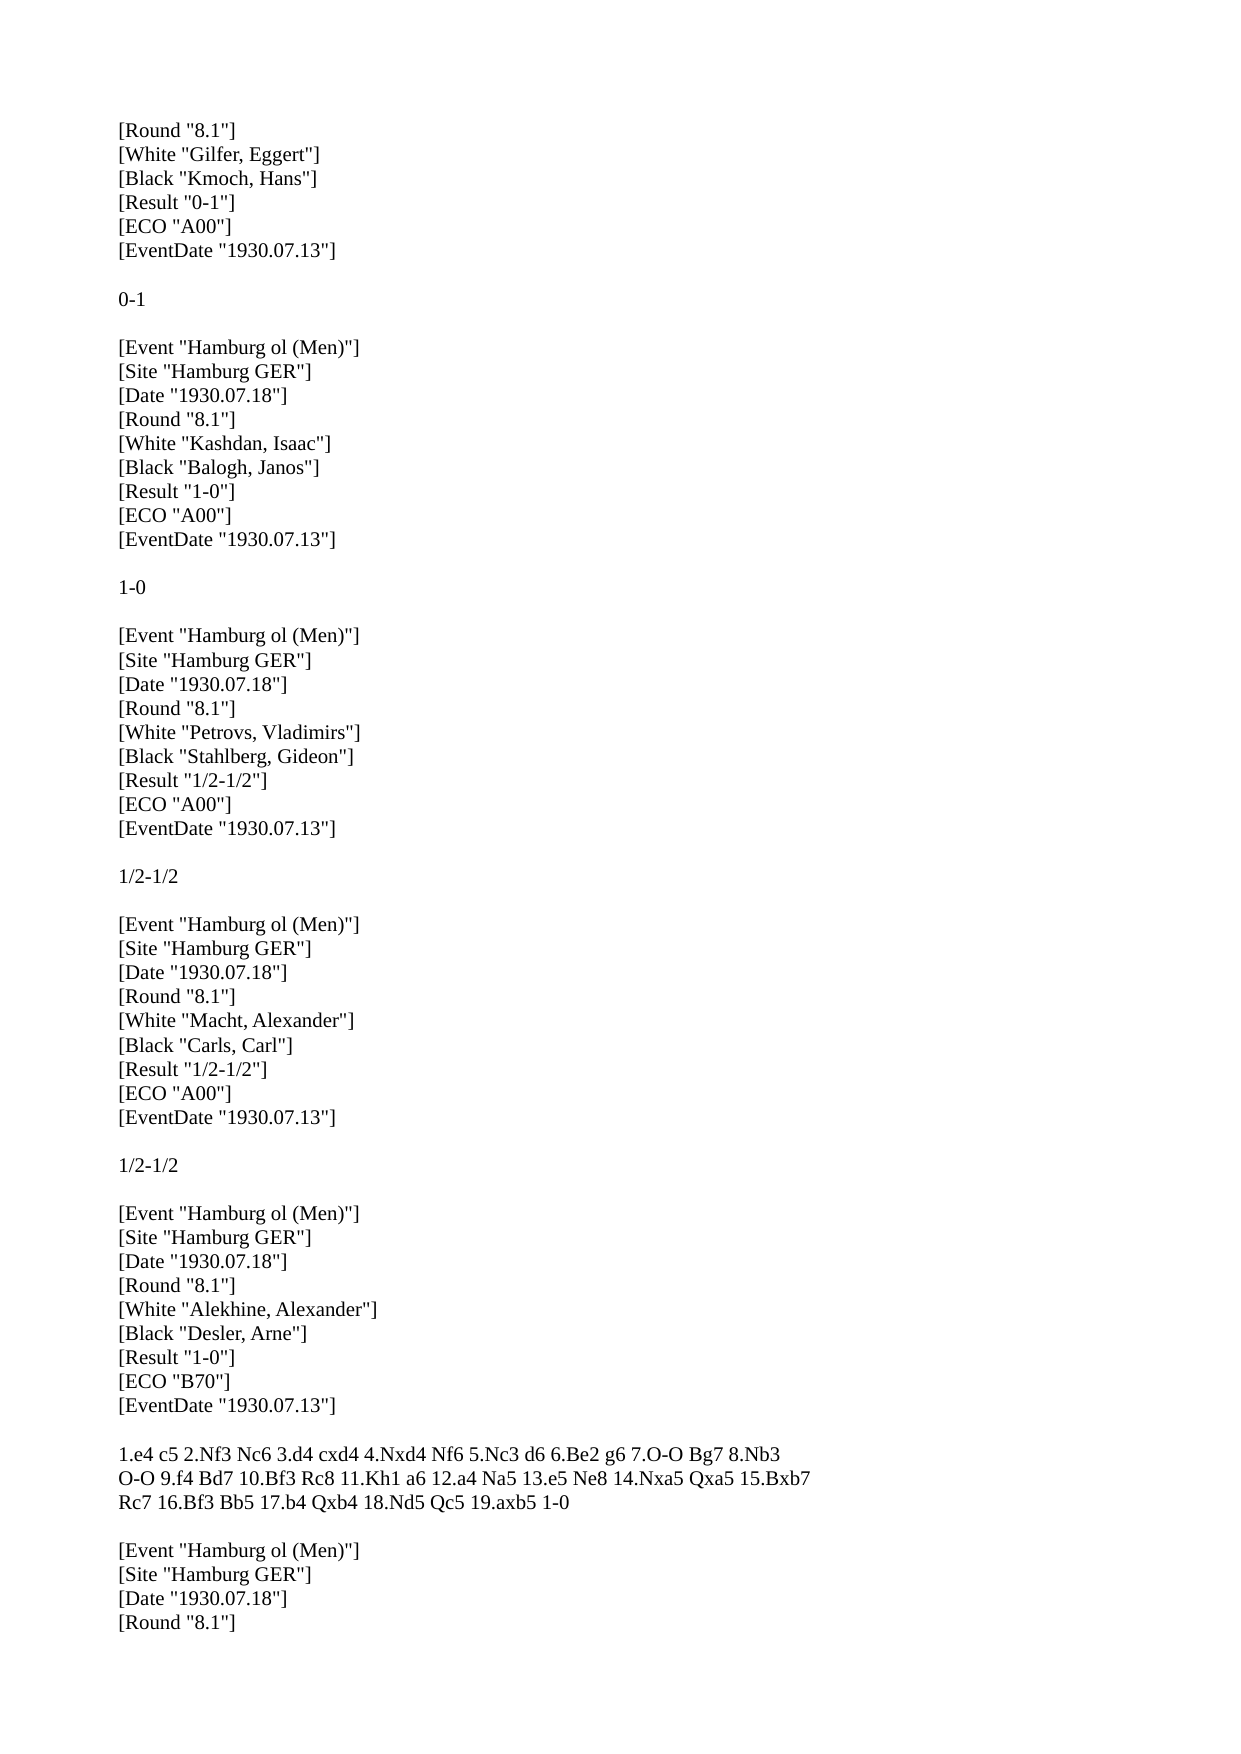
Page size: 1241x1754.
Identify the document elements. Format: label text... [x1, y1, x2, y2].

text 0-1 [118, 287, 1122, 311]
text [Result "0-1"] [118, 190, 1122, 214]
text [Round "8.1"] [118, 1610, 1122, 1634]
text [Site "Hamburg GER"] [118, 1225, 1122, 1249]
text [Event "Hamburg ol (Men)"] [118, 1201, 1122, 1225]
text [Result "1-0"] [118, 1345, 1122, 1369]
text [Site "Hamburg GER"] [118, 359, 1122, 383]
text [Date "1930.07.18"] [118, 1586, 1122, 1610]
text [Result "1/2-1/2"] [118, 768, 1122, 792]
text 1/2-1/2 [118, 864, 1122, 888]
text 1-0 [118, 575, 1122, 599]
text [Black "Stahlberg, Gideon"] [118, 744, 1122, 768]
text [Date "1930.07.18"] [118, 1249, 1122, 1273]
text [ECO "A00"] [118, 214, 1122, 238]
text [Black "Balogh, Janos"] [118, 455, 1122, 479]
text [EventDate "1930.07.13"] [118, 1393, 1122, 1417]
text [Event "Hamburg ol (Men)"] [118, 623, 1122, 647]
text [EventDate "1930.07.13"] [118, 527, 1122, 551]
text [Date "1930.07.18"] [118, 383, 1122, 407]
text 1.e4 c5 2.Nf3 Nc6 3.d4 cxd4 4.Nxd4 Nf6 5.Nc3 d6 6.Be2 g6 7.O-O Bg7 8.Nb3 [118, 1442, 1122, 1466]
text [Black "Kmoch, Hans"] [118, 166, 1122, 190]
text [Date "1930.07.18"] [118, 672, 1122, 696]
text [Site "Hamburg GER"] [118, 1562, 1122, 1586]
text [Round "8.1"] [118, 984, 1122, 1008]
text [White "Petrovs, Vladimirs"] [118, 720, 1122, 744]
text [ECO "A00"] [118, 503, 1122, 527]
text 1/2-1/2 [118, 1153, 1122, 1177]
text [EventDate "1930.07.13"] [118, 1105, 1122, 1129]
text [Result "1/2-1/2"] [118, 1057, 1122, 1081]
text [Black "Carls, Carl"] [118, 1032, 1122, 1057]
text [ECO "B70"] [118, 1369, 1122, 1393]
text [Round "8.1"] [118, 407, 1122, 431]
text [Site "Hamburg GER"] [118, 647, 1122, 672]
text [Round "8.1"] [118, 1273, 1122, 1297]
text [White "Gilfer, Eggert"] [118, 142, 1122, 166]
text [Round "8.1"] [118, 696, 1122, 720]
text [Event "Hamburg ol (Men)"] [118, 912, 1122, 936]
text [Date "1930.07.18"] [118, 960, 1122, 984]
text [White "Macht, Alexander"] [118, 1008, 1122, 1032]
text [Event "Hamburg ol (Men)"] [118, 335, 1122, 359]
text O-O 9.f4 Bd7 10.Bf3 Rc8 11.Kh1 a6 12.a4 Na5 13.e5 Ne8 14.Nxa5 Qxa5 15.Bxb7 [118, 1466, 1122, 1490]
text [Site "Hamburg GER"] [118, 936, 1122, 960]
text [White "Kashdan, Isaac"] [118, 431, 1122, 455]
text [Black "Desler, Arne"] [118, 1321, 1122, 1345]
text [ECO "A00"] [118, 792, 1122, 816]
text [Event "Hamburg ol (Men)"] [118, 1538, 1122, 1562]
text [White "Alekhine, Alexander"] [118, 1297, 1122, 1321]
text [EventDate "1930.07.13"] [118, 816, 1122, 840]
text [EventDate "1930.07.13"] [118, 238, 1122, 262]
text [Result "1-0"] [118, 479, 1122, 503]
text [Round "8.1"] [118, 118, 1122, 142]
text Rc7 16.Bf3 Bb5 17.b4 Qxb4 18.Nd5 Qc5 19.axb5 1-0 [118, 1490, 1122, 1514]
text [ECO "A00"] [118, 1081, 1122, 1105]
